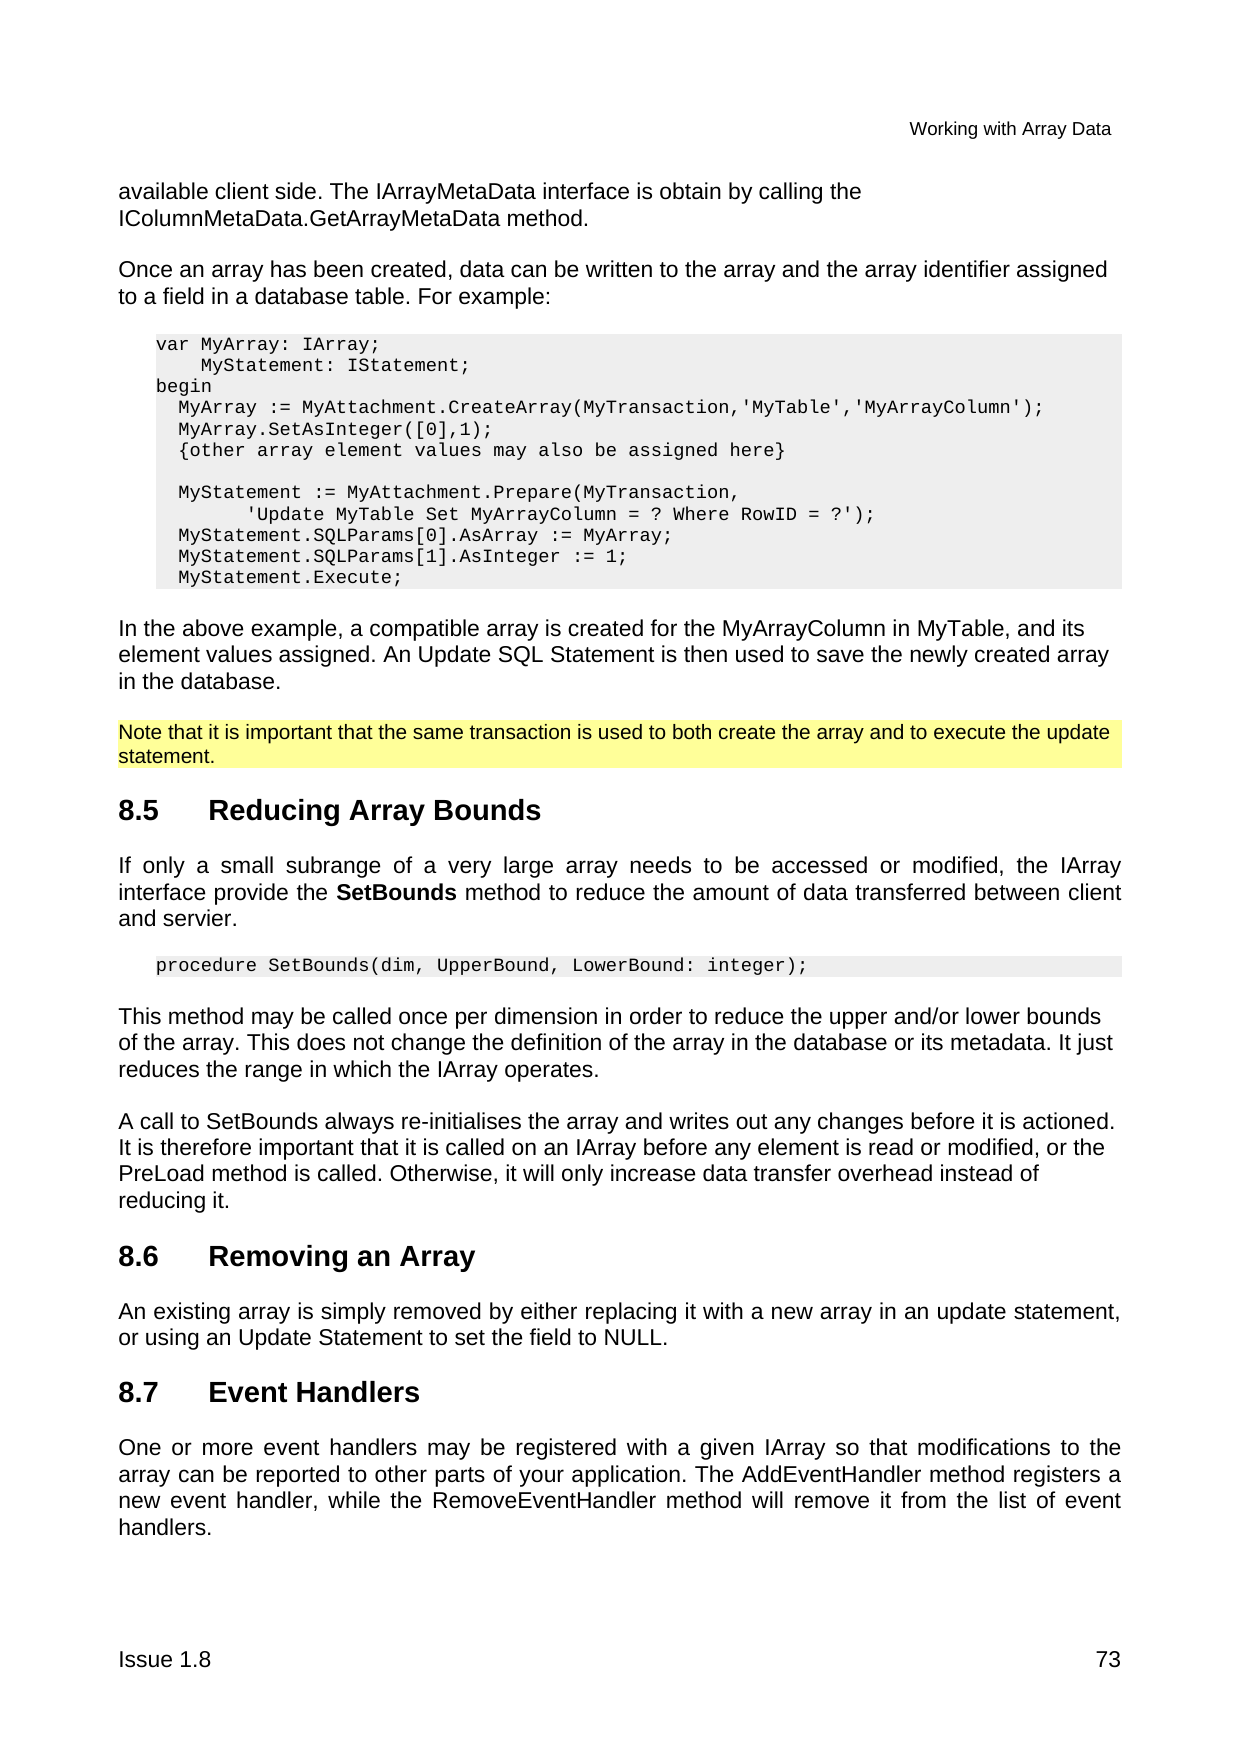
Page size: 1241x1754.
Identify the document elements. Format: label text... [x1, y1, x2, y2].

text If only a small subrange of a very large array needs to be accessed or modified, the IArray interface provide the SetBounds method to reduce the amount of data transferred between client and servier. [118, 852, 1122, 931]
text One or more event handlers may be registered with a given IArray so that modifications to the array can be reported to other parts of your application. The AddEventHandler method registers a new event handler, while the RemoveEventHandler method will remove it from the list of event handlers. [118, 1434, 1122, 1540]
text MyStatement := MyAttachment.Prepare(MyTransaction, [156, 483, 1122, 504]
subtitle Removing an Array [118, 1238, 1122, 1272]
subtitle Reducing Array Bounds [118, 793, 1122, 827]
text MyStatement.SQLParams[1].AsInteger := 1; [156, 547, 1122, 568]
text MyStatement.SQLParams[0].AsArray := MyArray; [156, 526, 1122, 547]
text MyArray := MyAttachment.CreateArray(MyTransaction,'MyTable','MyArrayColumn'); [156, 398, 1122, 419]
subtitle Event Handlers [118, 1375, 1122, 1409]
text MyStatement.Execute; [156, 568, 1122, 589]
text available client side. The IArrayMetaData interface is obtain by calling the IColumnMetaData.GetArrayMetaData method. [118, 178, 1122, 231]
text In the above example, a compatible array is created for the MyArrayColumn in MyTable, and its element values assigned. An Update SQL Statement is then used to save the newly created array in the database. [118, 615, 1122, 694]
text {other array element values may also be assigned here} [156, 441, 1122, 462]
text An existing array is simply removed by either replacing it with a new array in an update statement, or using an Update Statement to set the field to NULL. [118, 1298, 1122, 1350]
text begin [156, 377, 1122, 398]
text MyStatement: IStatement; [156, 356, 1122, 377]
text Once an array has been created, data can be written to the array and the array identifier assigned to a field in a database table. For example: [118, 256, 1122, 309]
text procedure SetBounds(dim, UpperBound, LowerBound: integer); [156, 956, 1122, 977]
text This method may be called once per dimension in order to reduce the upper and/or lower bounds of the array. This does not change the definition of the array in the database or its metadata. It just reduces the range in which the IArray operates. [118, 1003, 1122, 1082]
text A call to SetBounds always re-initialises the array and writes out any changes before it is actioned. It is therefore important that it is called on an IArray before any element is read or modified, or the PreLoad method is called. Otherwise, it will only increase data transfer overhead instead of reducing it. [118, 1108, 1122, 1213]
text Note that it is important that the same transaction is used to both create the array and to execute the update statement. [118, 720, 1122, 768]
text MyArray.SetAsInteger([0],1); [156, 419, 1122, 441]
text var MyArray: IArray; [156, 334, 1122, 356]
text 'Update MyTable Set MyArrayColumn = ? Where RowID = ?'); [156, 504, 1122, 526]
